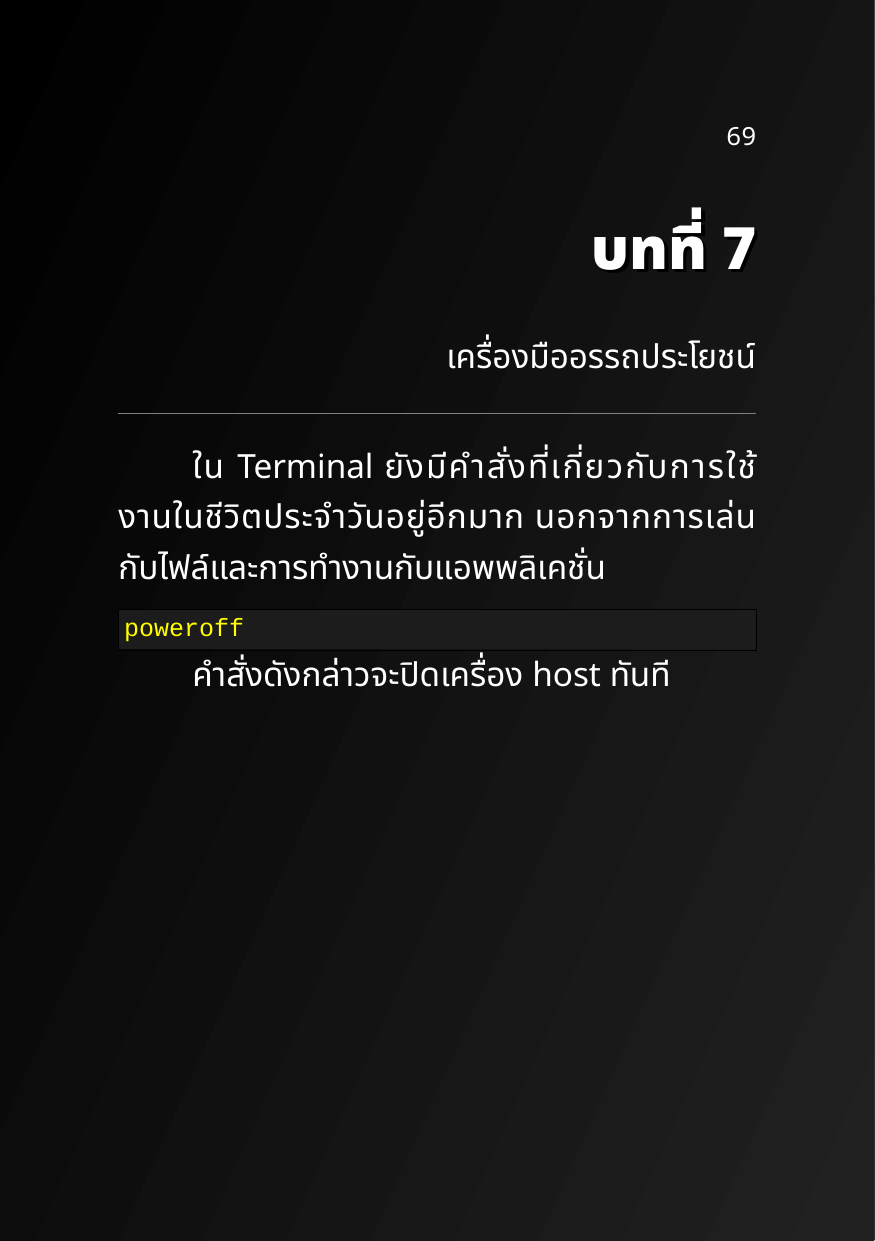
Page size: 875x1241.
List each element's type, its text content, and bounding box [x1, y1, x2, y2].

text คำสั่งดังกล่าวจะปิดเครื่อง host ทันที [118, 651, 756, 701]
table_header poweroff [119, 610, 756, 649]
text ใน Terminal ยังมีคำสั่งที่เกี่ยวกับการใช้งานในชีวิตประจำวันอยู่อีกมาก นอกจากการเล่นกับไฟล์และการทำงานกับแอพพลิเคชั่น [118, 443, 756, 594]
title บทที่ 7 [118, 207, 756, 295]
subtitle เครื่องมืออรรถประโยชน์ [118, 333, 756, 383]
